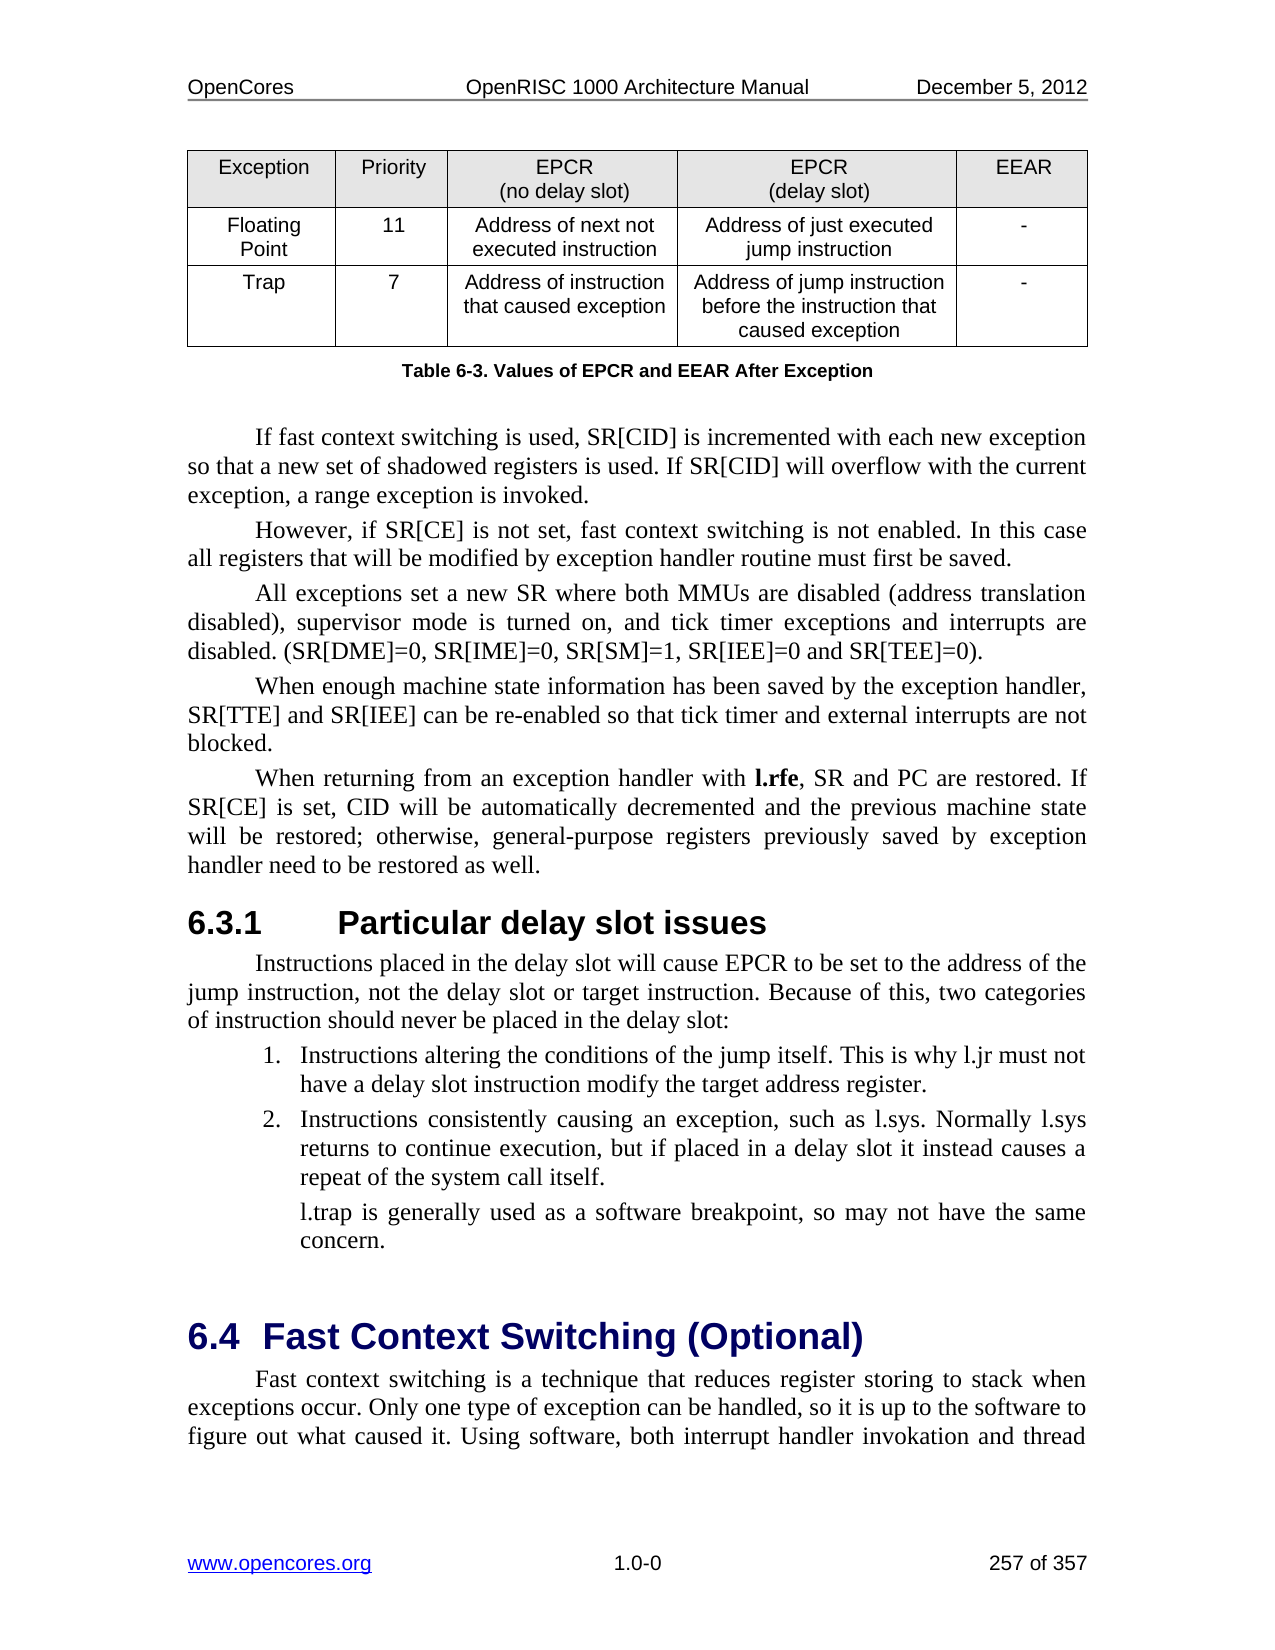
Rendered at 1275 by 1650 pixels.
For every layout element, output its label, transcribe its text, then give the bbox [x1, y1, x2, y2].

text However, if SR[CE] is not set, fast context switching is not enabled. In this case all registers that will be modified by exception handler routine must first be saved. [187, 515, 1087, 572]
table_cell 7 [336, 266, 447, 346]
text When returning from an exception handler with l.rfe, SR and PC are restored. If SR[CE] is set, CID will be automatically decremented and the previous machine state will be restored; otherwise, general-purpose registers previously saved by exception handler need to be restored as well. [187, 763, 1087, 878]
text Instructions placed in the delay slot will cause EPCR to be set to the address of the jump instruction, not the delay slot or target instruction. Because of this, two categories of instruction should never be placed in the delay slot: [187, 948, 1087, 1034]
table_cell 11 [336, 208, 447, 264]
text When enough machine state information has been saved by the exception handler, SR[TTE] and SR[IEE] can be re-enabled so that tick timer and external interrupts are not blocked. [187, 671, 1087, 757]
text All exceptions set a new SR where both MMUs are disabled (address translation disabled), supervisor mode is turned on, and tick timer exceptions and interrupts are disabled. (SR[DME]=0, SR[IME]=0, SR[SM]=1, SR[IEE]=0 and SR[TEE]=0). [187, 578, 1087, 665]
table_header Exception [188, 151, 335, 207]
list Instructions consistently causing an exception, such as l.sys. Normally l.sys returns to continue execution, but if placed in a delay slot it instead causes a repeat of the system call itself. [262, 1104, 1087, 1191]
text Fast context switching is a technique that reduces register storing to stack when exceptions occur. Only one type of exception can be handled, so it is up to the software to figure out what caused it. Using software, both interrupt handler invokation and thread [187, 1364, 1087, 1450]
table_cell - [957, 266, 1087, 346]
table_cell Floating Point [188, 208, 335, 264]
table_cell - [957, 208, 1087, 264]
table_cell Address of just executed jump instruction [678, 208, 956, 264]
text Table 6-3. Values of EPCR and EEAR After Exception [187, 359, 1087, 381]
list Instructions altering the conditions of the jump itself. This is why l.jr must not have a delay slot instruction modify the target address register. [262, 1041, 1087, 1098]
table_cell Address of next not executed instruction [448, 208, 677, 264]
table_cell Address of jump instruction before the instruction that caused exception [678, 266, 956, 346]
text If fast context switching is used, SR[CID] is incremented with each new exception so that a new set of shadowed registers is used. If SR[CID] will overflow with the current exception, a range exception is invoked. [187, 422, 1087, 508]
table_header EPCR (no delay slot) [448, 151, 677, 207]
subtitle Fast Context Switching (Optional) [187, 1314, 1087, 1357]
table_header EEAR [957, 151, 1087, 207]
subtitle Particular delay slot issues [187, 903, 1087, 942]
table_cell Address of instruction that caused exception [448, 266, 677, 346]
table_header EPCR (delay slot) [678, 151, 956, 207]
table_header Priority [336, 151, 447, 207]
list l.trap is generally used as a software breakpoint, so may not have the same concern. [262, 1197, 1087, 1254]
table_cell Trap [188, 266, 335, 346]
